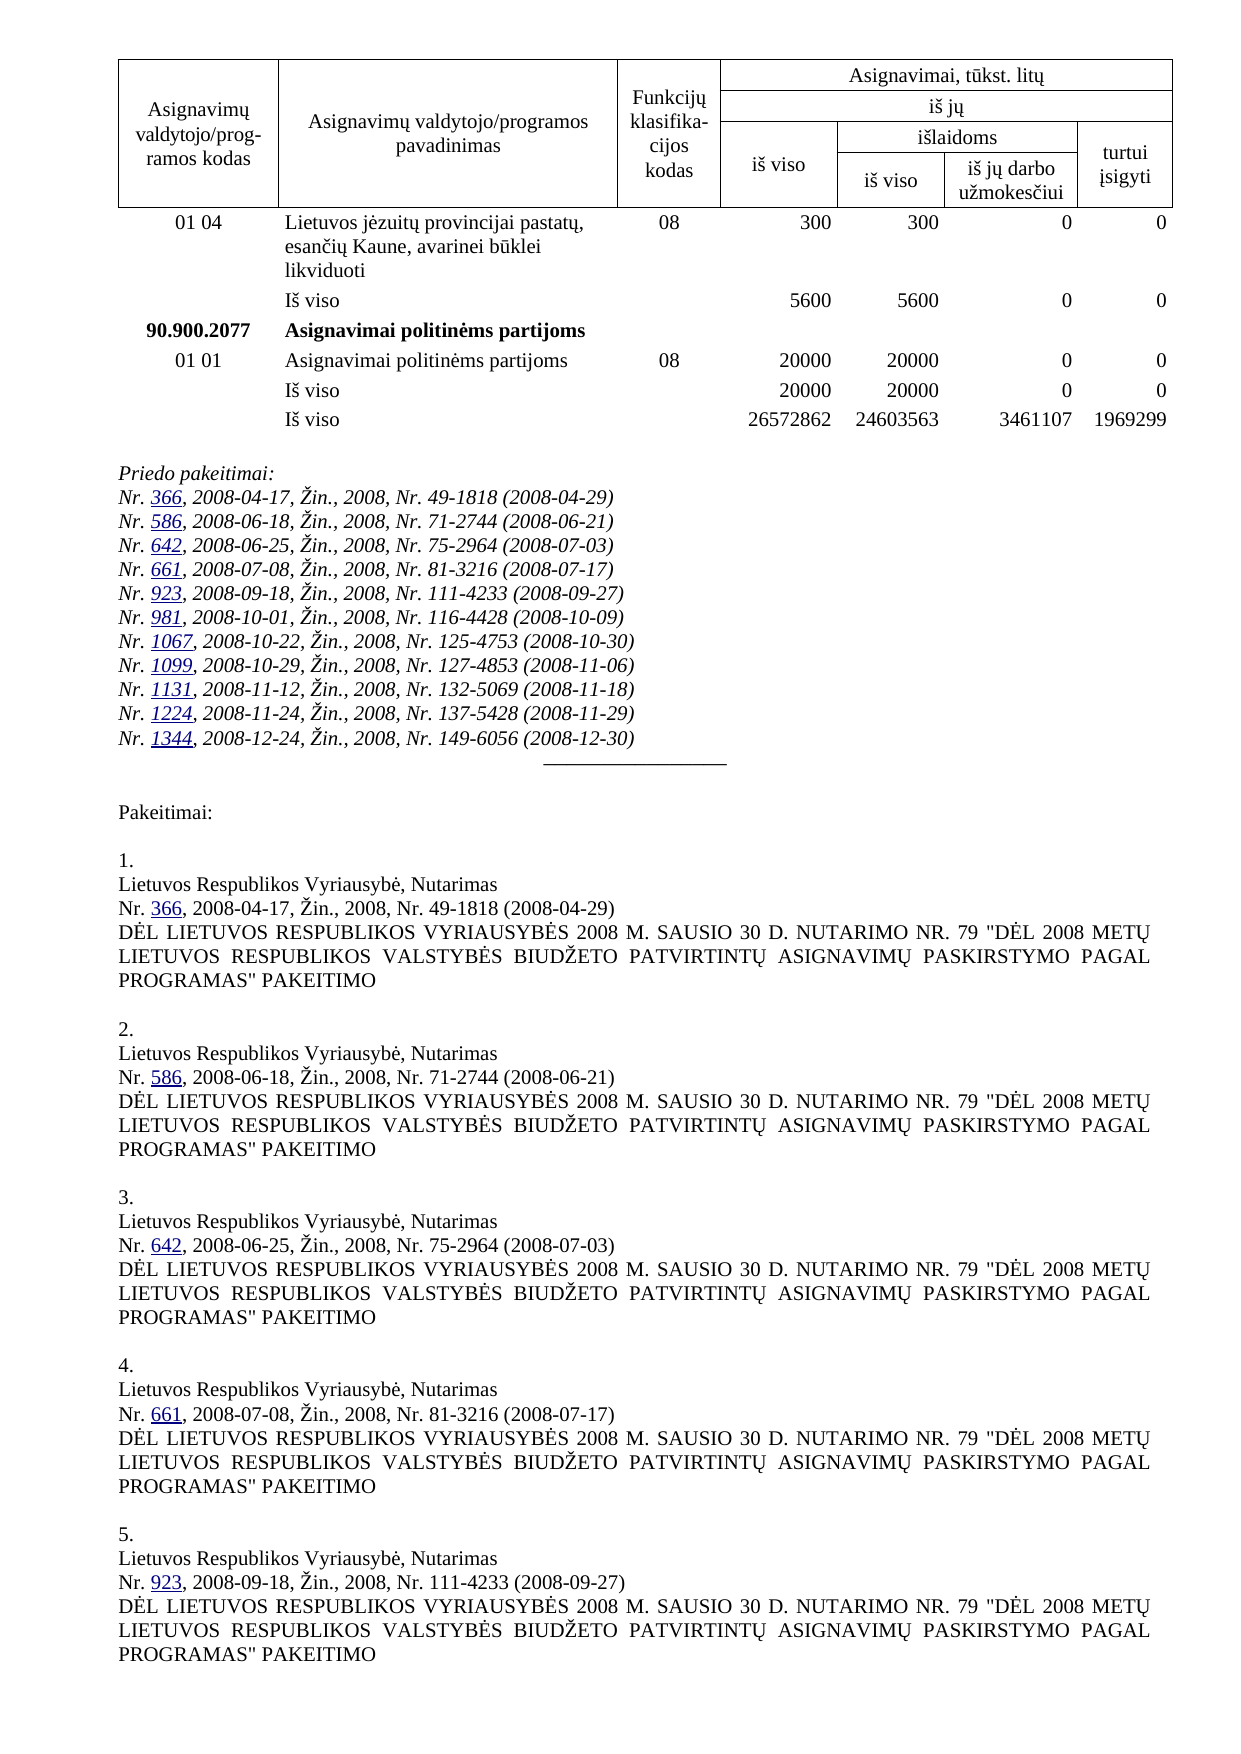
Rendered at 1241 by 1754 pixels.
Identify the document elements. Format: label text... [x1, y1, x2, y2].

text Nr. 366, 2008-04-17, Žin., 2008, Nr. 49-1818 (2008-04-29) [118, 896, 1152, 920]
table_cell [618, 405, 720, 434]
text 3. [118, 1185, 1152, 1209]
text Nr. 1224, 2008-11-24, Žin., 2008, Nr. 137-5428 (2008-11-29) [118, 701, 1152, 725]
table_cell [837, 315, 944, 345]
table_cell 0 [1078, 285, 1172, 315]
text DĖL LIETUVOS RESPUBLIKOS VYRIAUSYBĖS 2008 M. SAUSIO 30 D. NUTARIMO NR. 79 "DĖL 2008 METŲ LIETUVOS RESPUBLIKOS VALSTYBĖS BIUDŽETO PATVIRTINTŲ ASIGNAVIMŲ PASKIRSTYMO PAGAL PROGRAMAS" PAKEITIMO [118, 1594, 1152, 1666]
table_cell 26572862 [720, 405, 837, 434]
table_cell 3461107 [945, 405, 1078, 434]
table_cell Lietuvos jėzuitų provincijai pastatų, esančių Kaune, avarinei būklei likviduoti [279, 208, 618, 285]
text Nr. 661, 2008-07-08, Žin., 2008, Nr. 81-3216 (2008-07-17) [118, 1401, 1152, 1426]
table_cell išlaidoms [838, 122, 1077, 152]
table_cell 300 [720, 208, 837, 285]
text 5. [118, 1522, 1152, 1546]
text Nr. 1099, 2008-10-29, Žin., 2008, Nr. 127-4853 (2008-11-06) [118, 653, 1152, 677]
table_cell [1078, 315, 1172, 345]
text Nr. 1131, 2008-11-12, Žin., 2008, Nr. 132-5069 (2008-11-18) [118, 677, 1152, 701]
text Lietuvos Respublikos Vyriausybė, Nutarimas [118, 1546, 1152, 1570]
table_cell iš viso [838, 153, 944, 207]
text Nr. 981, 2008-10-01, Žin., 2008, Nr. 116-4428 (2008-10-09) [118, 605, 1152, 629]
text Nr. 586, 2008-06-18, Žin., 2008, Nr. 71-2744 (2008-06-21) [118, 509, 1152, 533]
table_cell 0 [945, 285, 1078, 315]
table_cell 0 [945, 208, 1078, 285]
table_cell 01 01 [118, 345, 278, 374]
text Lietuvos Respublikos Vyriausybė, Nutarimas [118, 1377, 1152, 1401]
table_cell iš jų darbo užmokesčiui [945, 153, 1077, 207]
table_cell 20000 [720, 375, 837, 404]
text 2. [118, 1016, 1152, 1041]
table_cell [618, 285, 720, 315]
text DĖL LIETUVOS RESPUBLIKOS VYRIAUSYBĖS 2008 M. SAUSIO 30 D. NUTARIMO NR. 79 "DĖL 2008 METŲ LIETUVOS RESPUBLIKOS VALSTYBĖS BIUDŽETO PATVIRTINTŲ ASIGNAVIMŲ PASKIRSTYMO PAGAL PROGRAMAS" PAKEITIMO [118, 1426, 1152, 1498]
table_cell 5600 [837, 285, 944, 315]
table_cell [945, 315, 1078, 345]
table_cell 0 [945, 375, 1078, 404]
table_cell Asignavimai politinėms partijoms [279, 345, 618, 374]
text 4. [118, 1353, 1152, 1377]
table_cell [618, 375, 720, 404]
text Nr. 1067, 2008-10-22, Žin., 2008, Nr. 125-4753 (2008-10-30) [118, 629, 1152, 653]
table_cell 5600 [720, 285, 837, 315]
text Nr. 586, 2008-06-18, Žin., 2008, Nr. 71-2744 (2008-06-21) [118, 1064, 1152, 1089]
text Lietuvos Respublikos Vyriausybė, Nutarimas [118, 872, 1152, 896]
table_header Asignavimai, tūkst. litų [721, 60, 1172, 90]
table_cell [118, 285, 278, 315]
table_cell [618, 315, 720, 345]
table_cell turtui įsigyti [1078, 122, 1172, 207]
text Nr. 923, 2008-09-18, Žin., 2008, Nr. 111-4233 (2008-09-27) [118, 1570, 1152, 1594]
text Priedo pakeitimai: [118, 461, 1152, 485]
table_cell iš viso [721, 122, 837, 207]
text DĖL LIETUVOS RESPUBLIKOS VYRIAUSYBĖS 2008 M. SAUSIO 30 D. NUTARIMO NR. 79 "DĖL 2008 METŲ LIETUVOS RESPUBLIKOS VALSTYBĖS BIUDŽETO PATVIRTINTŲ ASIGNAVIMŲ PASKIRSTYMO PAGAL PROGRAMAS" PAKEITIMO [118, 920, 1152, 992]
table_header Asignavimų valdytojo/prog-ramos kodas [119, 60, 278, 207]
text Nr. 923, 2008-09-18, Žin., 2008, Nr. 111-4233 (2008-09-27) [118, 581, 1152, 605]
table_cell iš jų [721, 91, 1172, 121]
table_cell 20000 [720, 345, 837, 374]
text Nr. 661, 2008-07-08, Žin., 2008, Nr. 81-3216 (2008-07-17) [118, 557, 1152, 581]
table_cell [118, 405, 278, 434]
table_cell 01 04 [118, 208, 278, 285]
text Lietuvos Respublikos Vyriausybė, Nutarimas [118, 1041, 1152, 1064]
table_cell Iš viso [279, 375, 618, 404]
table_cell 0 [1078, 375, 1172, 404]
table_cell 08 [618, 208, 720, 285]
text DĖL LIETUVOS RESPUBLIKOS VYRIAUSYBĖS 2008 M. SAUSIO 30 D. NUTARIMO NR. 79 "DĖL 2008 METŲ LIETUVOS RESPUBLIKOS VALSTYBĖS BIUDŽETO PATVIRTINTŲ ASIGNAVIMŲ PASKIRSTYMO PAGAL PROGRAMAS" PAKEITIMO [118, 1089, 1152, 1161]
table_cell Iš viso [279, 405, 618, 434]
text Nr. 642, 2008-06-25, Žin., 2008, Nr. 75-2964 (2008-07-03) [118, 1233, 1152, 1257]
text Nr. 642, 2008-06-25, Žin., 2008, Nr. 75-2964 (2008-07-03) [118, 533, 1152, 557]
text –––––––––––––––– [118, 749, 1152, 776]
table_cell [720, 315, 837, 345]
table_cell 1969299 [1078, 405, 1172, 434]
table_cell 0 [1078, 208, 1172, 285]
table_cell Iš viso [279, 285, 618, 315]
table_header Funkcijų klasifika-cijos kodas [618, 60, 720, 207]
table_header Asignavimų valdytojo/programos pavadinimas [279, 60, 617, 207]
table_cell 20000 [837, 375, 944, 404]
table_cell 0 [945, 345, 1078, 374]
table_cell [118, 375, 278, 404]
text DĖL LIETUVOS RESPUBLIKOS VYRIAUSYBĖS 2008 M. SAUSIO 30 D. NUTARIMO NR. 79 "DĖL 2008 METŲ LIETUVOS RESPUBLIKOS VALSTYBĖS BIUDŽETO PATVIRTINTŲ ASIGNAVIMŲ PASKIRSTYMO PAGAL PROGRAMAS" PAKEITIMO [118, 1257, 1152, 1329]
table_cell 20000 [837, 345, 944, 374]
table_cell 08 [618, 345, 720, 374]
text 1. [118, 848, 1152, 872]
table_cell 24603563 [837, 405, 944, 434]
text Pakeitimai: [118, 800, 1152, 824]
text Nr. 1344, 2008-12-24, Žin., 2008, Nr. 149-6056 (2008-12-30) [118, 725, 1152, 749]
table_cell 0 [1078, 345, 1172, 374]
table_cell Asignavimai politinėms partijoms [279, 315, 618, 345]
table_cell 300 [837, 208, 944, 285]
text Lietuvos Respublikos Vyriausybė, Nutarimas [118, 1209, 1152, 1233]
table_cell 90.900.2077 [118, 315, 278, 345]
text Nr. 366, 2008-04-17, Žin., 2008, Nr. 49-1818 (2008-04-29) [118, 485, 1152, 509]
